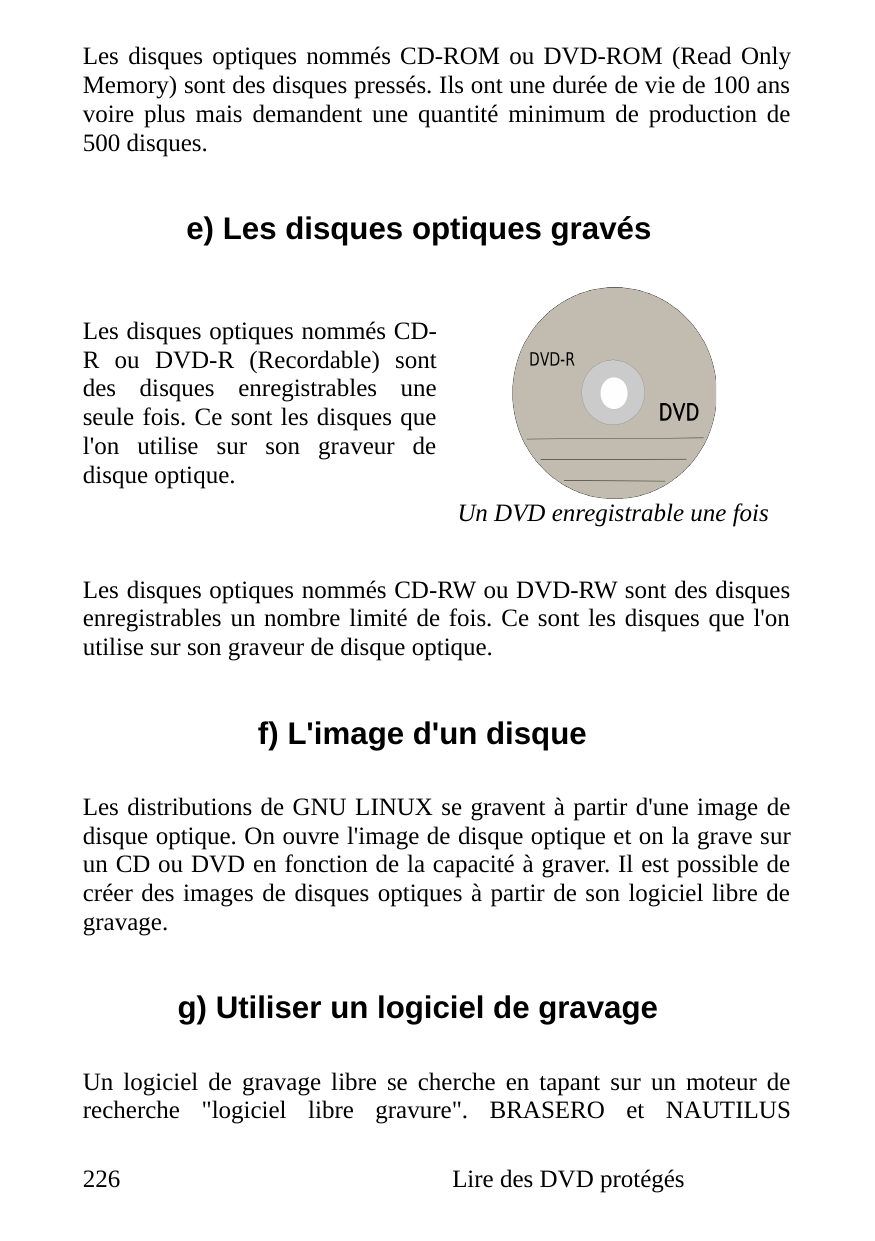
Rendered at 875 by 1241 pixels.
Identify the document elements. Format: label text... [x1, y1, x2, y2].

subtitle Les disques optiques gravés [83, 210, 791, 246]
table_header [717, 287, 791, 498]
text Les disques optiques nommés CD-ROM ou DVD-ROM (Read Only Memory) sont des disques pressés. Ils ont une durée de vie de 100 ans voire plus mais demandent une quantité minimum de production de 500 disques. [83, 41, 791, 156]
text Les distributions de GNU LINUX se gravent à partir d'une image de disque optique. On ouvre l'image de disque optique et on la grave sur un CD ou DVD en fonction de la capacité à graver. Il est possible de créer des images de disques optiques à partir de son logiciel libre de gravage. [83, 792, 791, 936]
table_header Les disques optiques nommés CD-R ou DVD-R (Recordable) sont des disques enregistrables une seule fois. Ce sont les disques que l'on utilise sur son graveur de disque optique. [83, 287, 437, 546]
table_header [437, 287, 512, 498]
picture [512, 287, 717, 499]
subtitle L'image d'un disque [83, 715, 791, 751]
table_header Un DVD enregistrable une fois [437, 499, 791, 546]
subtitle Utiliser un logiciel de gravage [83, 989, 791, 1025]
text Les disques optiques nommés CD-RW ou DVD-RW sont des disques enregistrables un nombre limité de fois. Ce sont les disques que l'on utilise sur son graveur de disque optique. [83, 575, 791, 661]
text Un logiciel de gravage libre se cherche en tapant sur un moteur de recherche "logiciel libre gravure". BRASERO et NAUTILUS [83, 1067, 791, 1124]
